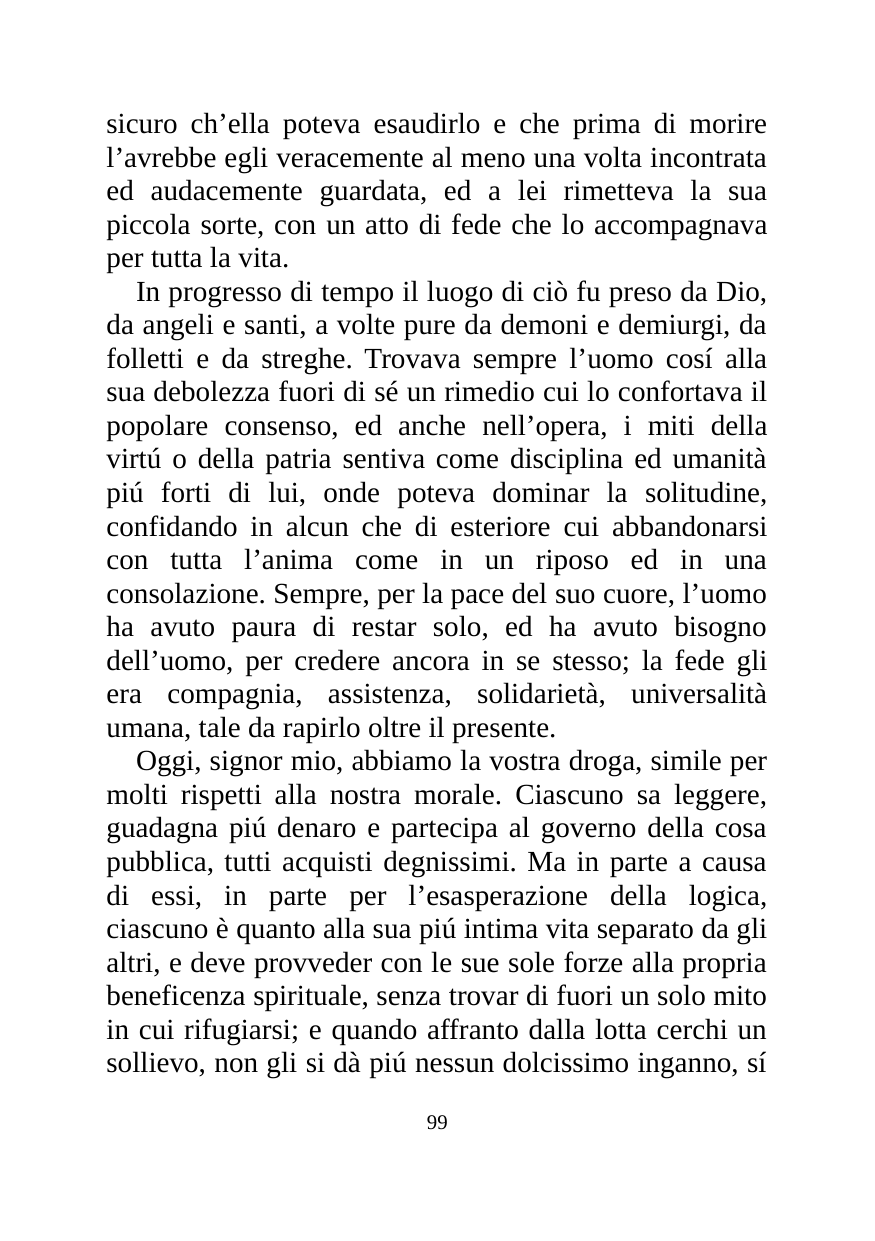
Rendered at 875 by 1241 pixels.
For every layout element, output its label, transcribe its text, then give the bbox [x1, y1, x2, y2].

text In progresso di tempo il luogo di ciò fu preso da Dio, da angeli e santi, a volte pure da demoni e demiurgi, da folletti e da streghe. Trovava sempre l’uomo cosí alla sua debolezza fuori di sé un rimedio cui lo confortava il popolare consenso, ed anche nell’opera, i miti della virtú o della patria sentiva come disciplina ed umanità piú forti di lui, onde poteva dominar la solitudine, confidando in alcun che di esteriore cui abbandonarsi con tutta l’anima come in un riposo ed in una consolazione. Sempre, per la pace del suo cuore, l’uomo ha avuto paura di restar solo, ed ha avuto bisogno dell’uomo, per credere ancora in se stesso; la fede gli era compagnia, assistenza, solidarietà, universalità umana, tale da rapirlo oltre il presente. [106, 274, 768, 743]
text Oggi, signor mio, abbiamo la vostra droga, simile per molti rispetti alla nostra morale. Ciascuno sa leggere, guadagna piú denaro e partecipa al governo della cosa pubblica, tutti acquisti degnissimi. Ma in parte a causa di essi, in parte per l’esasperazione della logica, ciascuno è quanto alla sua piú intima vita separato da gli altri, e deve provveder con le sue sole forze alla propria beneficenza spirituale, senza trovar di fuori un solo mito in cui rifugiarsi; e quando affranto dalla lotta cerchi un sollievo, non gli si dà piú nessun dolcissimo inganno, sí [106, 743, 768, 1079]
text sicuro ch’ella poteva esaudirlo e che prima di morire l’avrebbe egli veracemente al meno una volta incontrata ed audacemente guardata, ed a lei rimetteva la sua piccola sorte, con un atto di fede che lo accompagnava per tutta la vita. [106, 106, 768, 274]
